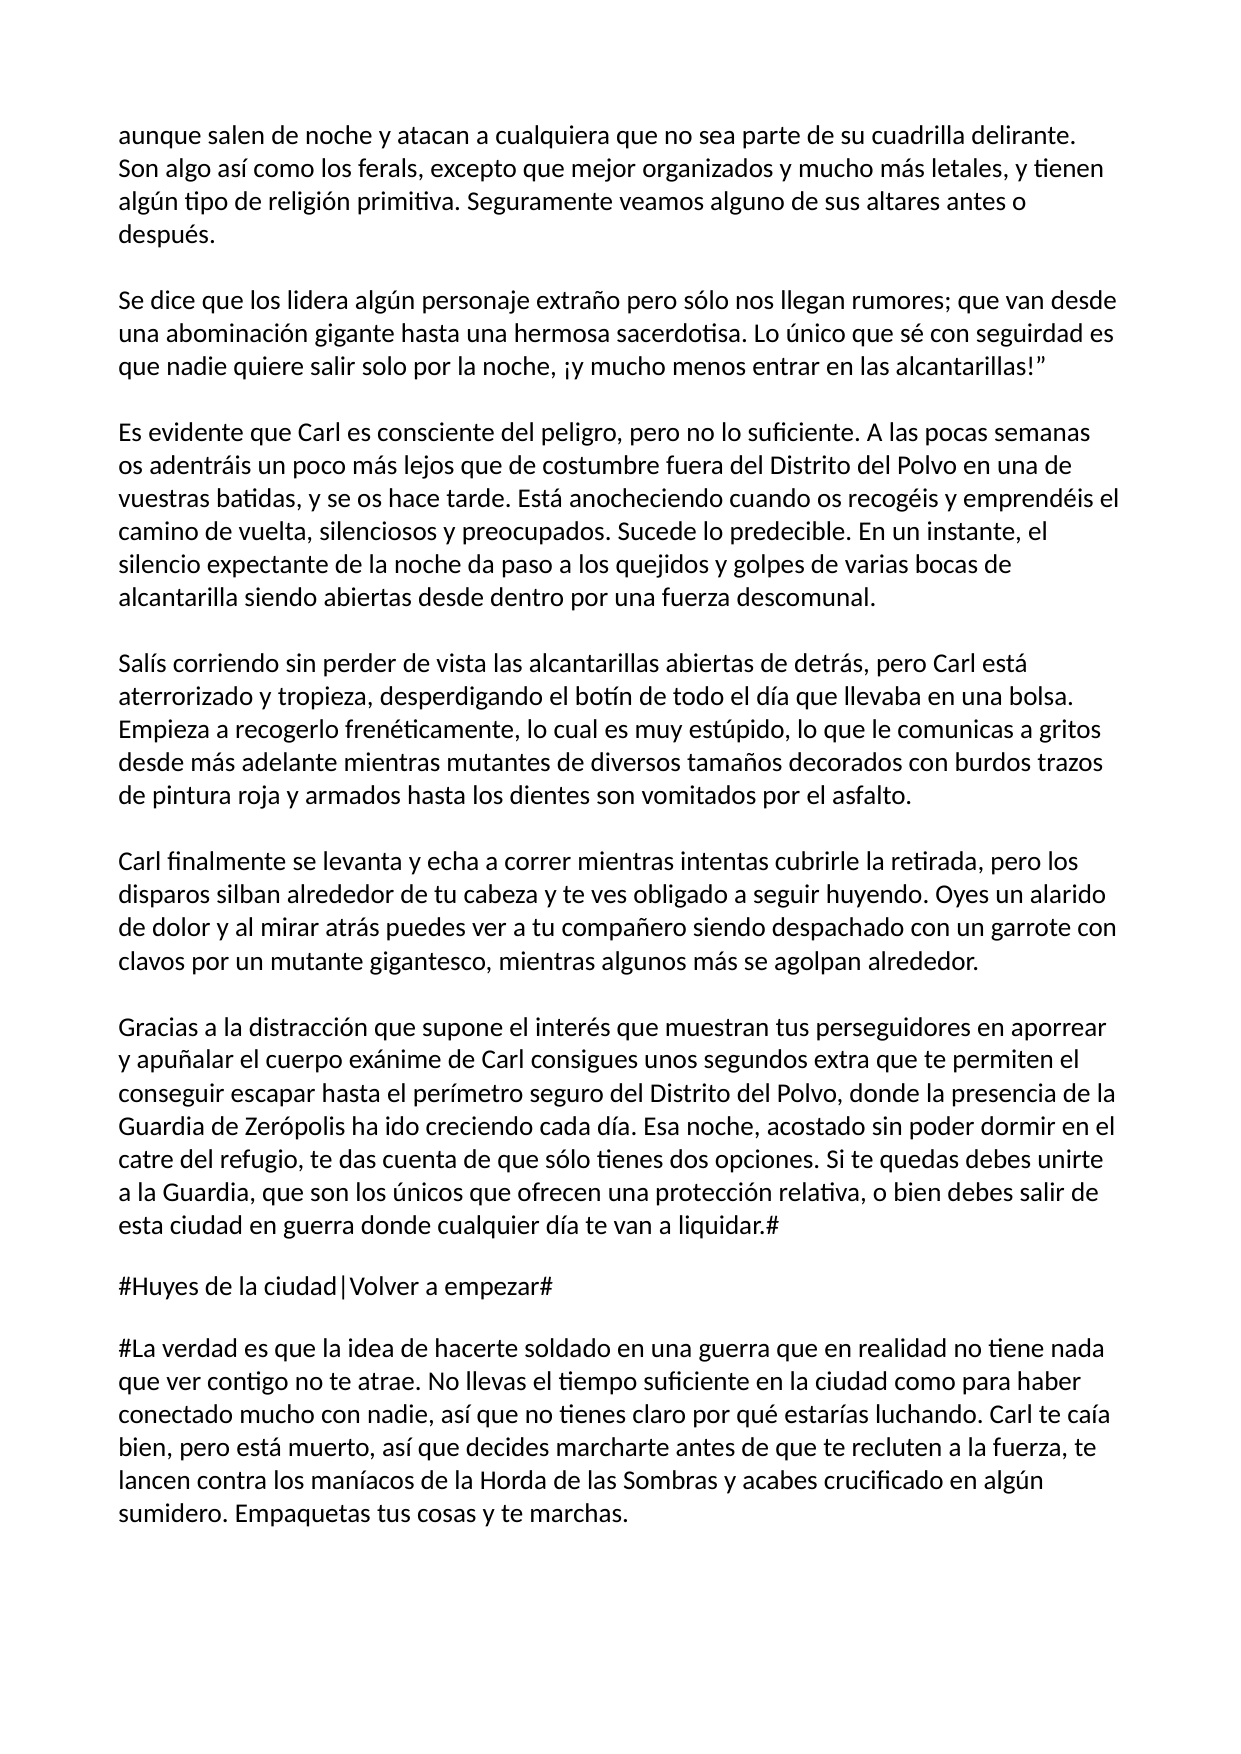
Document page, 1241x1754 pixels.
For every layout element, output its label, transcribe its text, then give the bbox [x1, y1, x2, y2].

text Se dice que los lidera algún personaje extraño pero sólo nos llegan rumores; que van desde una abominación gigante hasta una hermosa sacerdotisa. Lo único que sé con seguirdad es que nadie quiere salir solo por la noche, ¡y mucho menos entrar en las alcantarillas!” [118, 283, 1122, 382]
text Carl finalmente se levanta y echa a correr mientras intentas cubrirle la retirada, pero los disparos silban alrededor de tu cabeza y te ves obligado a seguir huyendo. Oyes un alarido de dolor y al mirar atrás puedes ver a tu compañero siendo despachado con un garrote con clavos por un mutante gigantesco, mientras algunos más se agolpan alrededor. [118, 844, 1122, 977]
text Gracias a la distracción que supone el interés que muestran tus perseguidores en aporrear y apuñalar el cuerpo exánime de Carl consigues unos segundos extra que te permiten el conseguir escapar hasta el perímetro seguro del Distrito del Polvo, donde la presencia de la Guardia de Zerópolis ha ido creciendo cada día. Esa noche, acostado sin poder dormir en el catre del refugio, te das cuenta de que sólo tienes dos opciones. Si te quedas debes unirte a la Guardia, que son los únicos que ofrecen una protección relativa, o bien debes salir de esta ciudad en guerra donde cualquier día te van a liquidar.# [118, 1010, 1122, 1241]
text #Huyes de la ciudad|Volver a empezar# [118, 1269, 1122, 1303]
text Es evidente que Carl es consciente del peligro, pero no lo suficiente. A las pocas semanas os adentráis un poco más lejos que de costumbre fuera del Distrito del Polvo en una de vuestras batidas, y se os hace tarde. Está anocheciendo cuando os recogéis y emprendéis el camino de vuelta, silenciosos y preocupados. Sucede lo predecible. En un instante, el silencio expectante de la noche da paso a los quejidos y golpes de varias bocas de alcantarilla siendo abiertas desde dentro por una fuerza descomunal. [118, 415, 1122, 613]
text aunque salen de noche y atacan a cualquiera que no sea parte de su cuadrilla delirante. Son algo así como los ferals, excepto que mejor organizados y mucho más letales, y tienen algún tipo de religión primitiva. Seguramente veamos alguno de sus altares antes o después. [118, 118, 1122, 250]
text Salís corriendo sin perder de vista las alcantarillas abiertas de detrás, pero Carl está aterrorizado y tropieza, desperdigando el botín de todo el día que llevaba en una bolsa. Empieza a recogerlo frenéticamente, lo cual es muy estúpido, lo que le comunicas a gritos desde más adelante mientras mutantes de diversos tamaños decorados con burdos trazos de pintura roja y armados hasta los dientes son vomitados por el asfalto. [118, 646, 1122, 812]
text #La verdad es que la idea de hacerte soldado en una guerra que en realidad no tiene nada que ver contigo no te atrae. No llevas el tiempo suficiente en la ciudad como para haber conectado mucho con nadie, así que no tienes claro por qué estarías luchando. Carl te caía bien, pero está muerto, así que decides marcharte antes de que te recluten a la fuerza, te lancen contra los maníacos de la Horda de las Sombras y acabes crucificado en algún sumidero. Empaquetas tus cosas y te marchas. [118, 1331, 1122, 1529]
